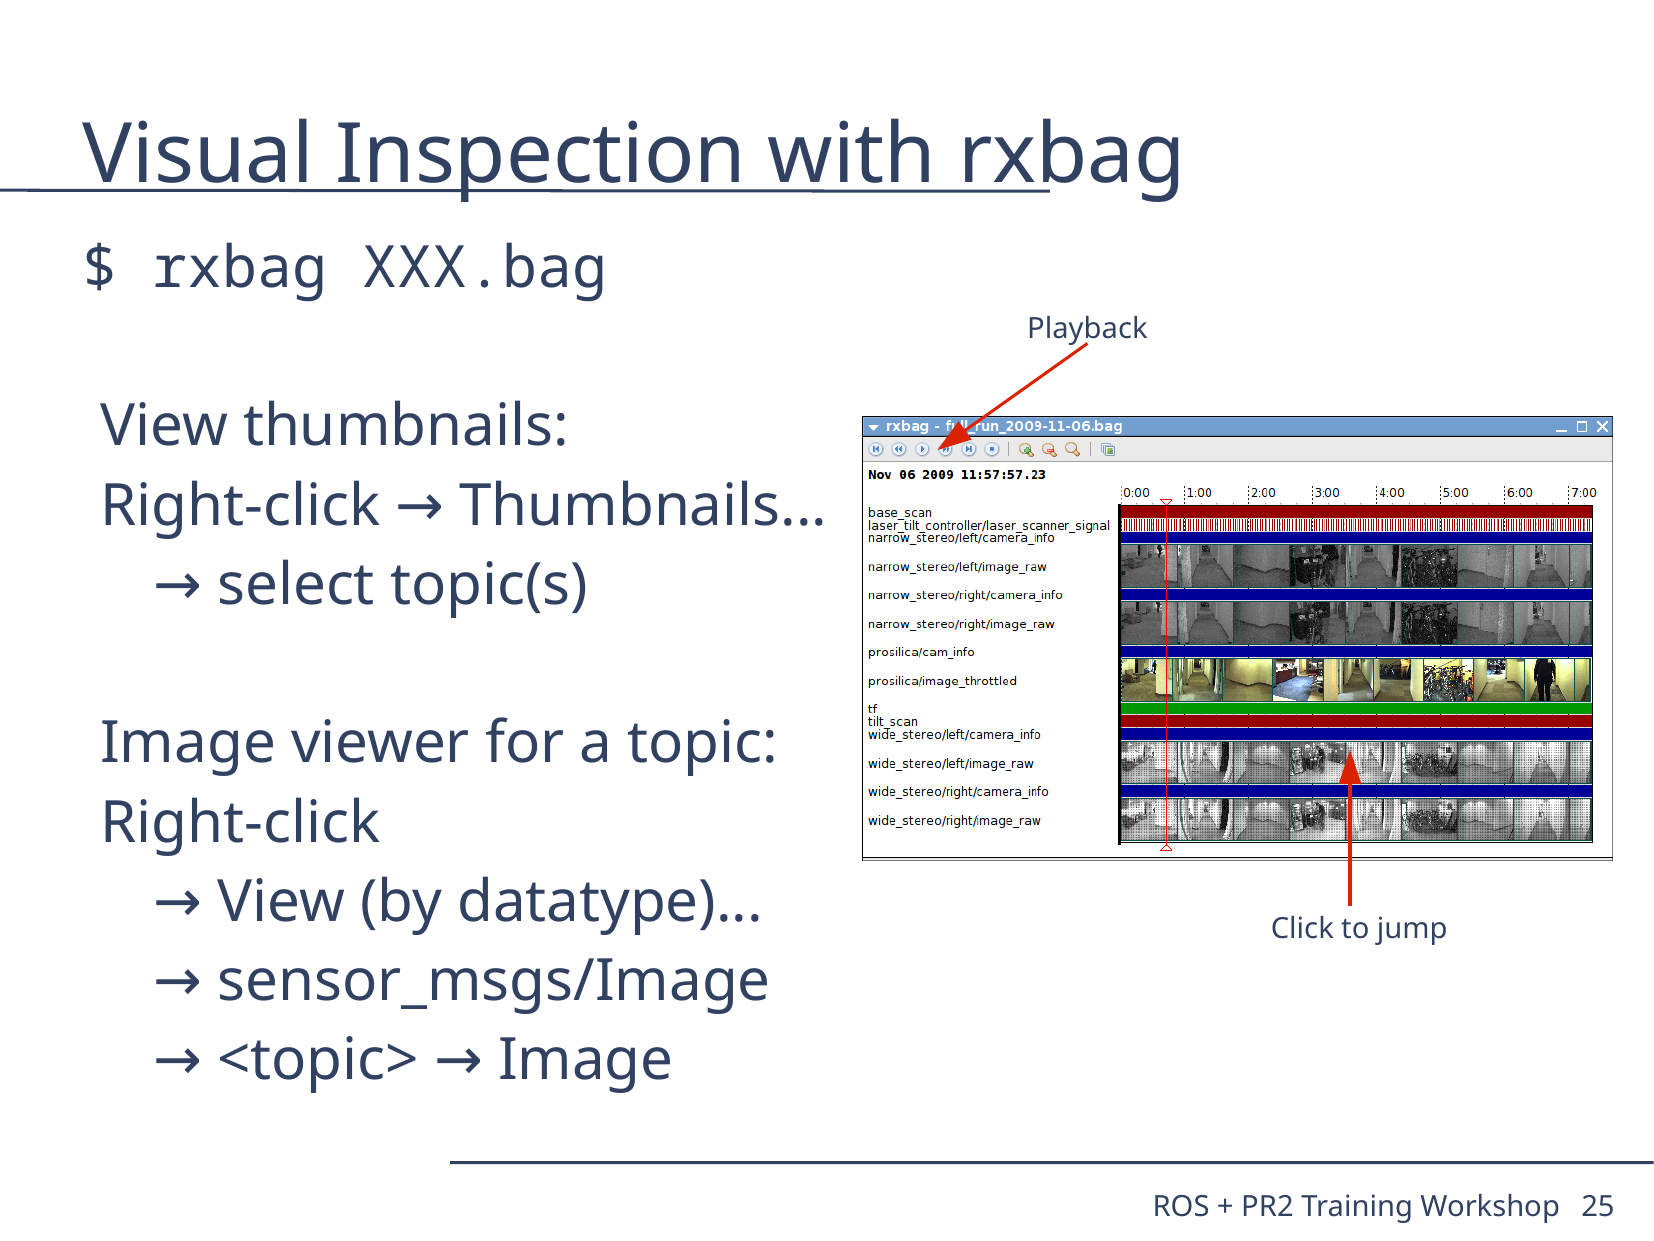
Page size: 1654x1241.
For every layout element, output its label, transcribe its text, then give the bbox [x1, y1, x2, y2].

title Visual Inspection with rxbag [82, 75, 1571, 226]
text_box Playback [975, 300, 1163, 348]
picture [862, 416, 1613, 861]
list $ rxbag XXX.bag View thumbnails: Right-click → Thumbnails... → select topic(s) Image viewer for a topic: Right-click → View (by datatype)... → sensor_msgs/Image → <topic> → Image www.ros.org/wiki/rxbag [82, 225, 863, 1201]
text_box Click to jump [1237, 900, 1463, 948]
